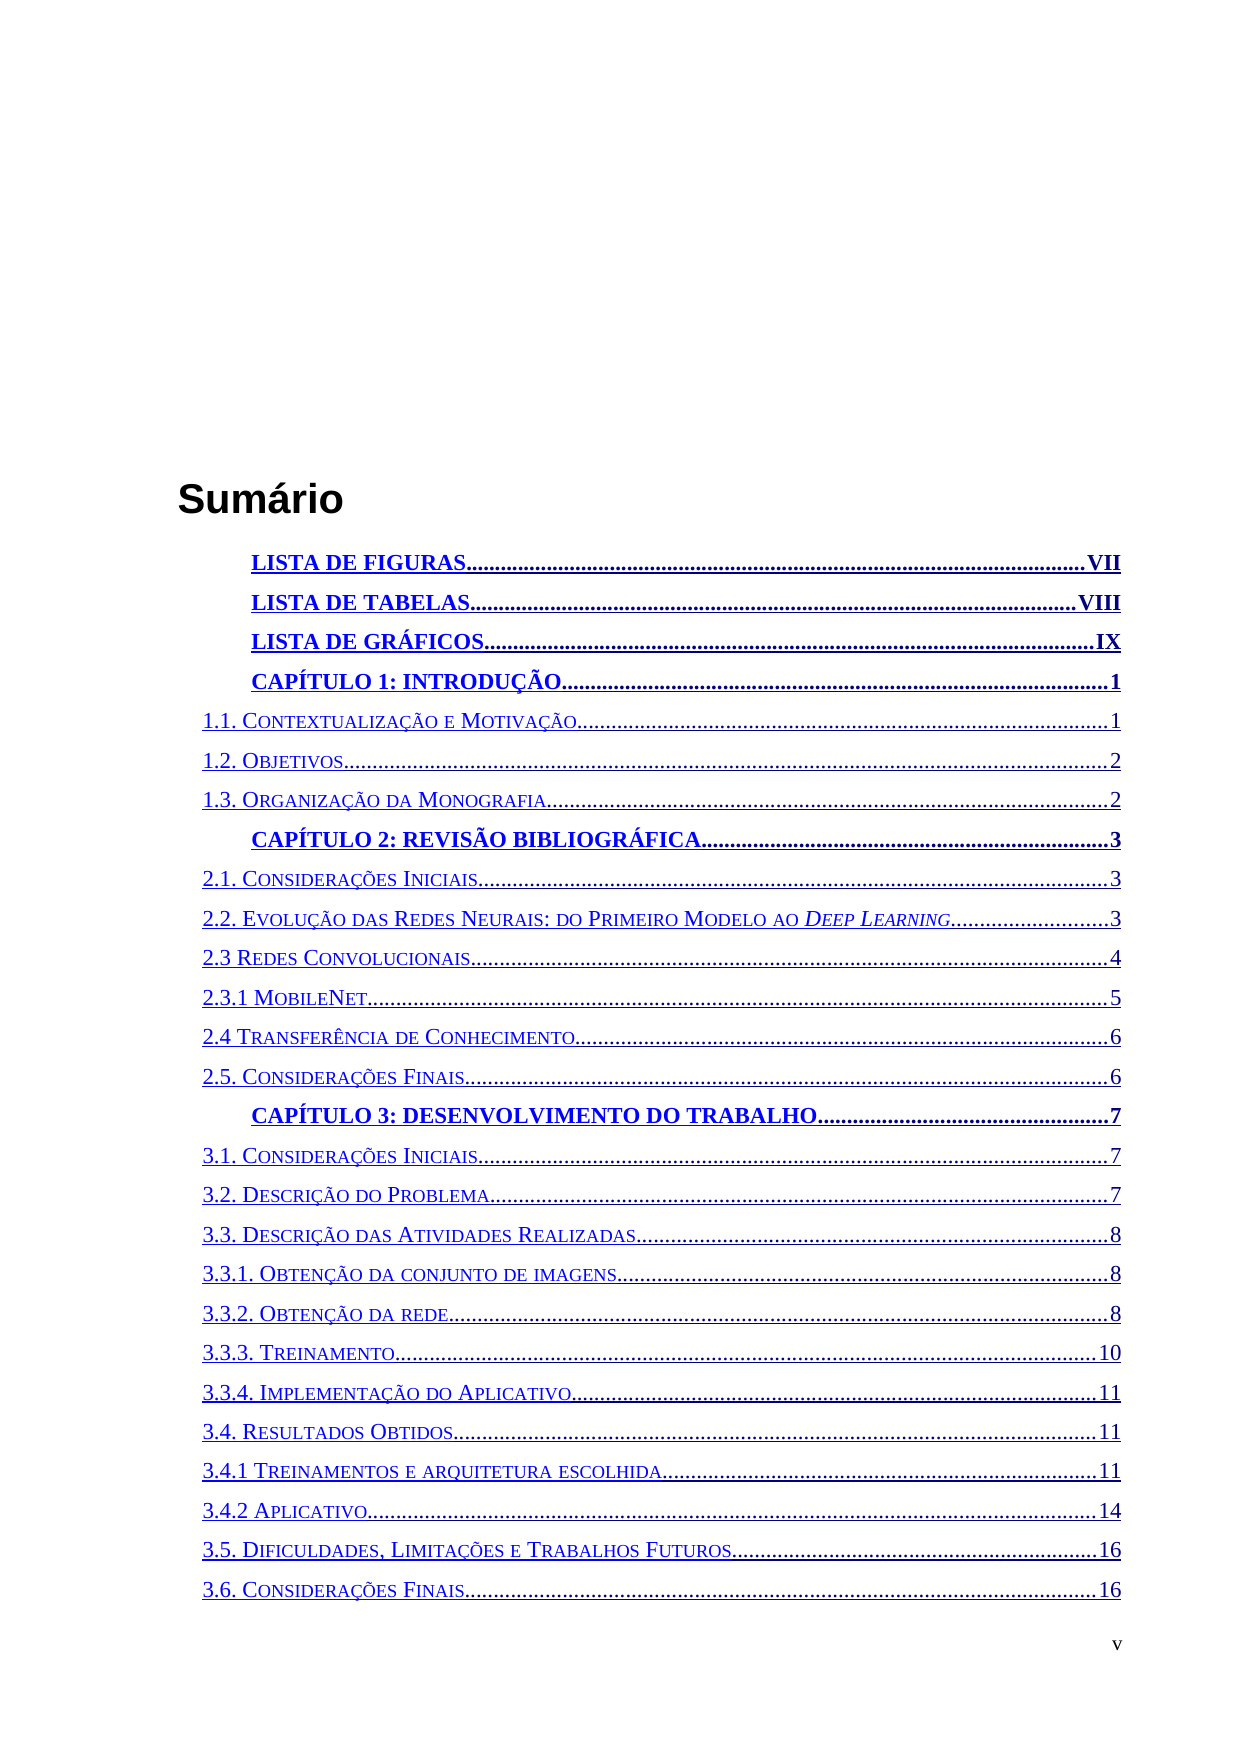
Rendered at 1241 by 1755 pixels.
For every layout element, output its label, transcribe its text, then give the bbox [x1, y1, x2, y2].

text 3.3.4. Implementação do Aplicativo 11 [202, 1378, 1122, 1405]
text 3.4.1 Treinamentos e arquitetura escolhida 11 [202, 1457, 1122, 1484]
text 2.1. Considerações Iniciais 3 [202, 865, 1122, 892]
text Sumário [177, 474, 1122, 522]
text 3.2. Descrição do Problema 7 [202, 1181, 1122, 1207]
text 3.4.2 Aplicativo 14 [202, 1497, 1122, 1523]
text 1.1. Contextualização e Motivação 1 [202, 707, 1122, 734]
text 2.3 Redes Convolucionais 4 [202, 944, 1122, 971]
text 2.2. Evolução das Redes Neurais: do Primeiro Modelo ao Deep Learning 3 [202, 905, 1122, 931]
text 1.2. Objetivos 2 [202, 747, 1122, 773]
text 1.3. Organização da Monografia 2 [202, 786, 1122, 813]
text Lista de Tabelas viii [177, 589, 1122, 615]
text 2.4 Transferência de Conhecimento 6 [202, 1023, 1122, 1049]
text 2.3.1 MobileNet 5 [202, 984, 1122, 1010]
text 3.5. Dificuldades, Limitações e Trabalhos Futuros 16 [202, 1536, 1122, 1563]
text 3.3.3. Treinamento 10 [202, 1339, 1122, 1365]
text 2.5. Considerações Finais 6 [202, 1063, 1122, 1089]
text 3.6. Considerações Finais 16 [202, 1576, 1122, 1602]
text Lista de Gráficos ix [177, 628, 1122, 655]
text 3.3.1. Obtenção da conjunto de imagens 8 [202, 1260, 1122, 1286]
text CAPÍTULO 1: INTRODUÇÃO 1 [177, 668, 1122, 694]
text 3.1. Considerações Iniciais 7 [202, 1142, 1122, 1168]
text Lista de Figuras vii [177, 549, 1122, 576]
text 3.4. Resultados Obtidos 11 [202, 1418, 1122, 1444]
text 3.3.2. Obtenção da rede 8 [202, 1299, 1122, 1326]
text CAPÍTULO 2: REVISÃO BIBLIOGRÁFICA 3 [177, 826, 1122, 852]
text CAPÍTULO 3: DESENVOLVIMENTO DO TRABALHO 7 [177, 1102, 1122, 1128]
text 3.3. Descrição das Atividades Realizadas 8 [202, 1221, 1122, 1247]
